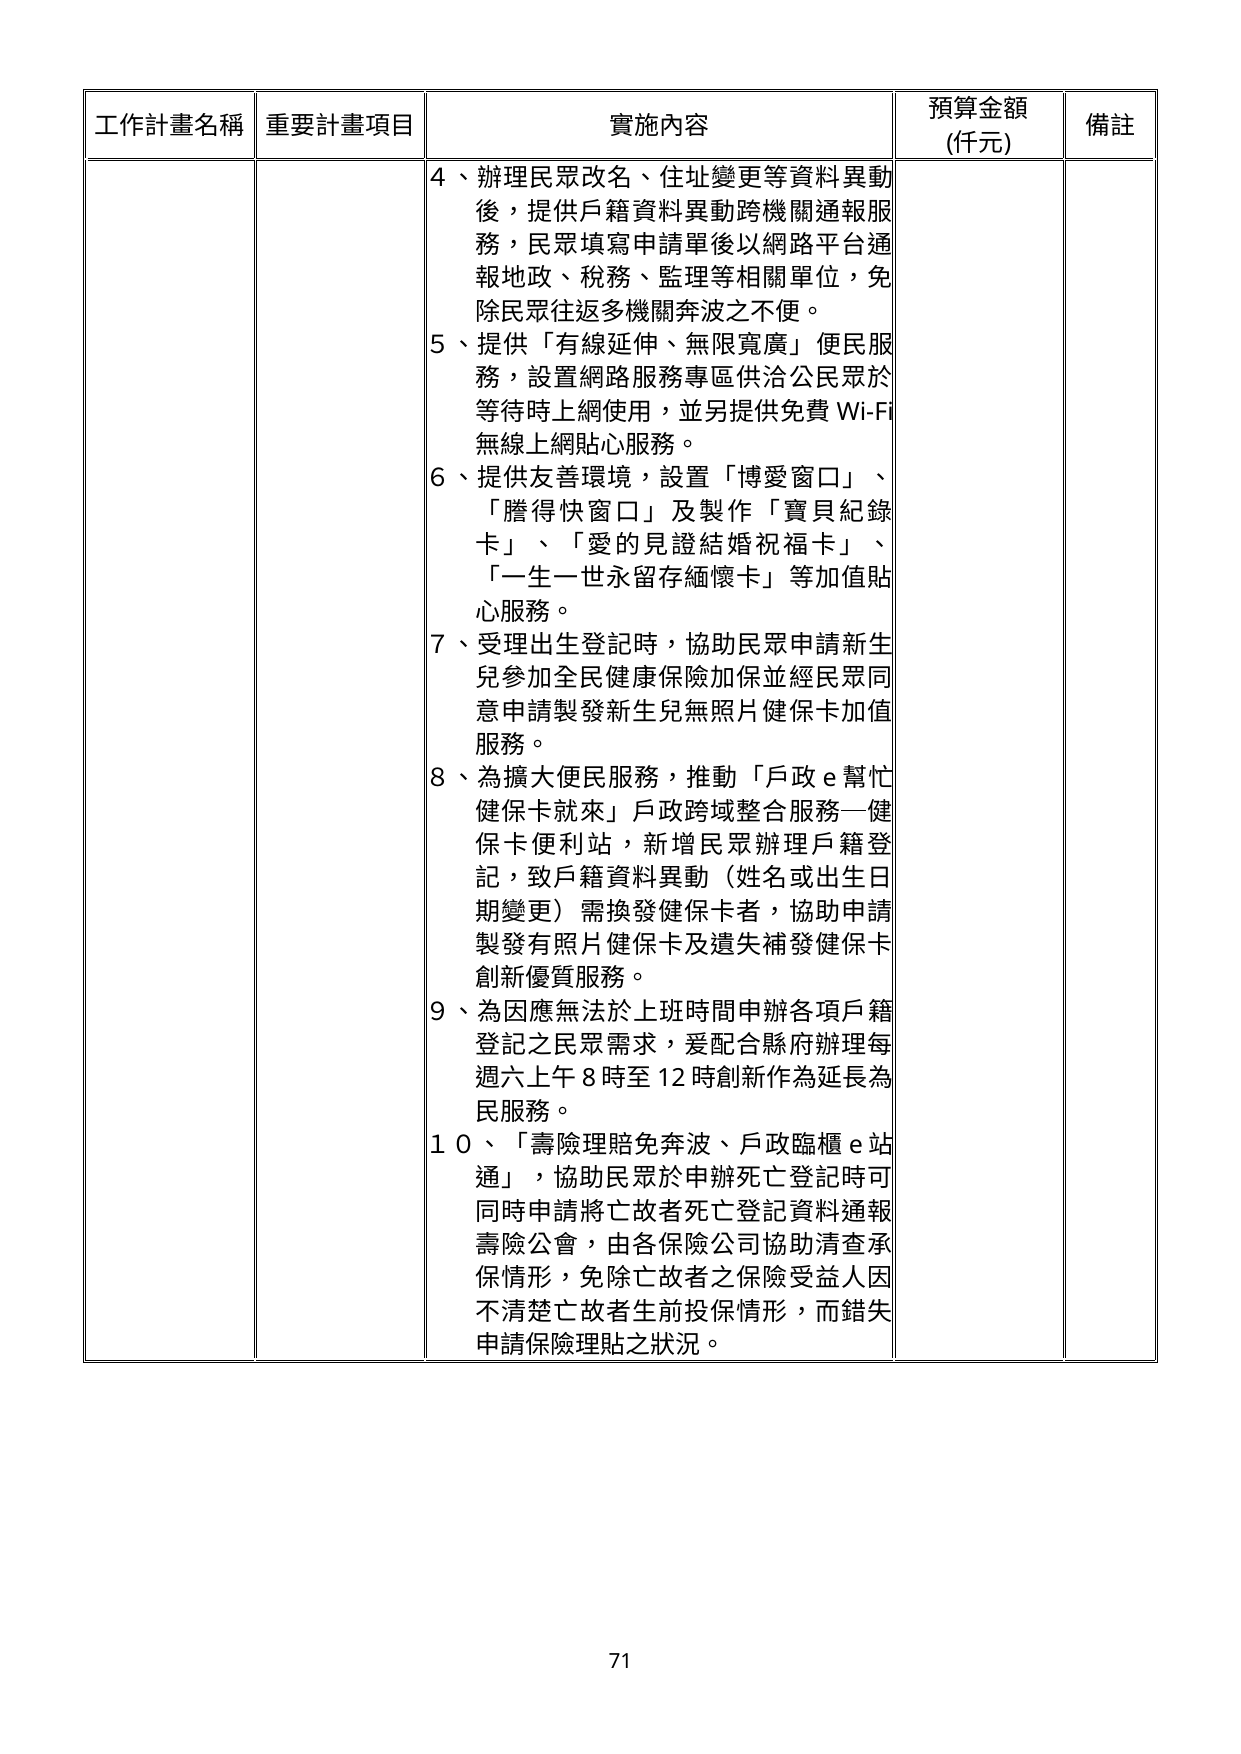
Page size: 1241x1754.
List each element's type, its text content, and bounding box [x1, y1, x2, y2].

table_header 預算金額 (仟元) [894, 90, 1064, 158]
table_cell [84, 158, 255, 1360]
table_header 重要計畫項目 [255, 90, 425, 158]
table_cell ４、辦理民眾改名、住址變更等資料異動後，提供戶籍資料異動跨機關通報服務，民眾填寫申請單後以網路平台通報地政、稅務、監理等相關單位，免除民眾往返多機關奔波之不便。 ５、提供「有線延伸、無限寬廣」便民服務，設置網路服務專區供洽公民眾於等待時上網使用，並另提供免費Wi-Fi無線上網貼心服務。 ６、提供友善環境，設置「博愛窗口」、「謄得快窗口」及製作「寶貝紀錄卡」、「愛的見證結婚祝福卡」、「一生一世永留存緬懷卡」等加值貼心服務。 ７、受理出生登記時，協助民眾申請新生兒參加全民健康保險加保並經民眾同意申請製發新生兒無照片健保卡加值服務。 ８、為擴大便民服務，推動「戶政e幫忙健保卡就來」戶政跨域整合服務─健保卡便利站，新增民眾辦理戶籍登記，致戶籍資料異動（姓名或出生日期變更）需換發健保卡者，協助申請製發有照片健保卡及遺失補發健保卡創新優質服務。 ９、為因應無法於上班時間申辦各項戶籍登記之民眾需求，爰配合縣府辦理每週六上午8時至12時創新作為延長為民服務。 １０、「壽險理賠免奔波、戶政臨櫃e站通」，協助民眾於申辦死亡登記時可同時申請將亡故者死亡登記資料通報壽險公會，由各保險公司協助清查承保情形，免除亡故者之保險受益人因不清楚亡故者生前投保情形，而錯失申請保險理貼之狀況。 [425, 158, 893, 1360]
table_cell [1064, 158, 1156, 1360]
table_header 備註 [1064, 90, 1156, 158]
table_cell [894, 161, 1064, 1360]
table_cell [255, 161, 425, 1360]
table_header 實施內容 [425, 90, 893, 158]
table_header 工作計畫名稱 [84, 90, 255, 158]
